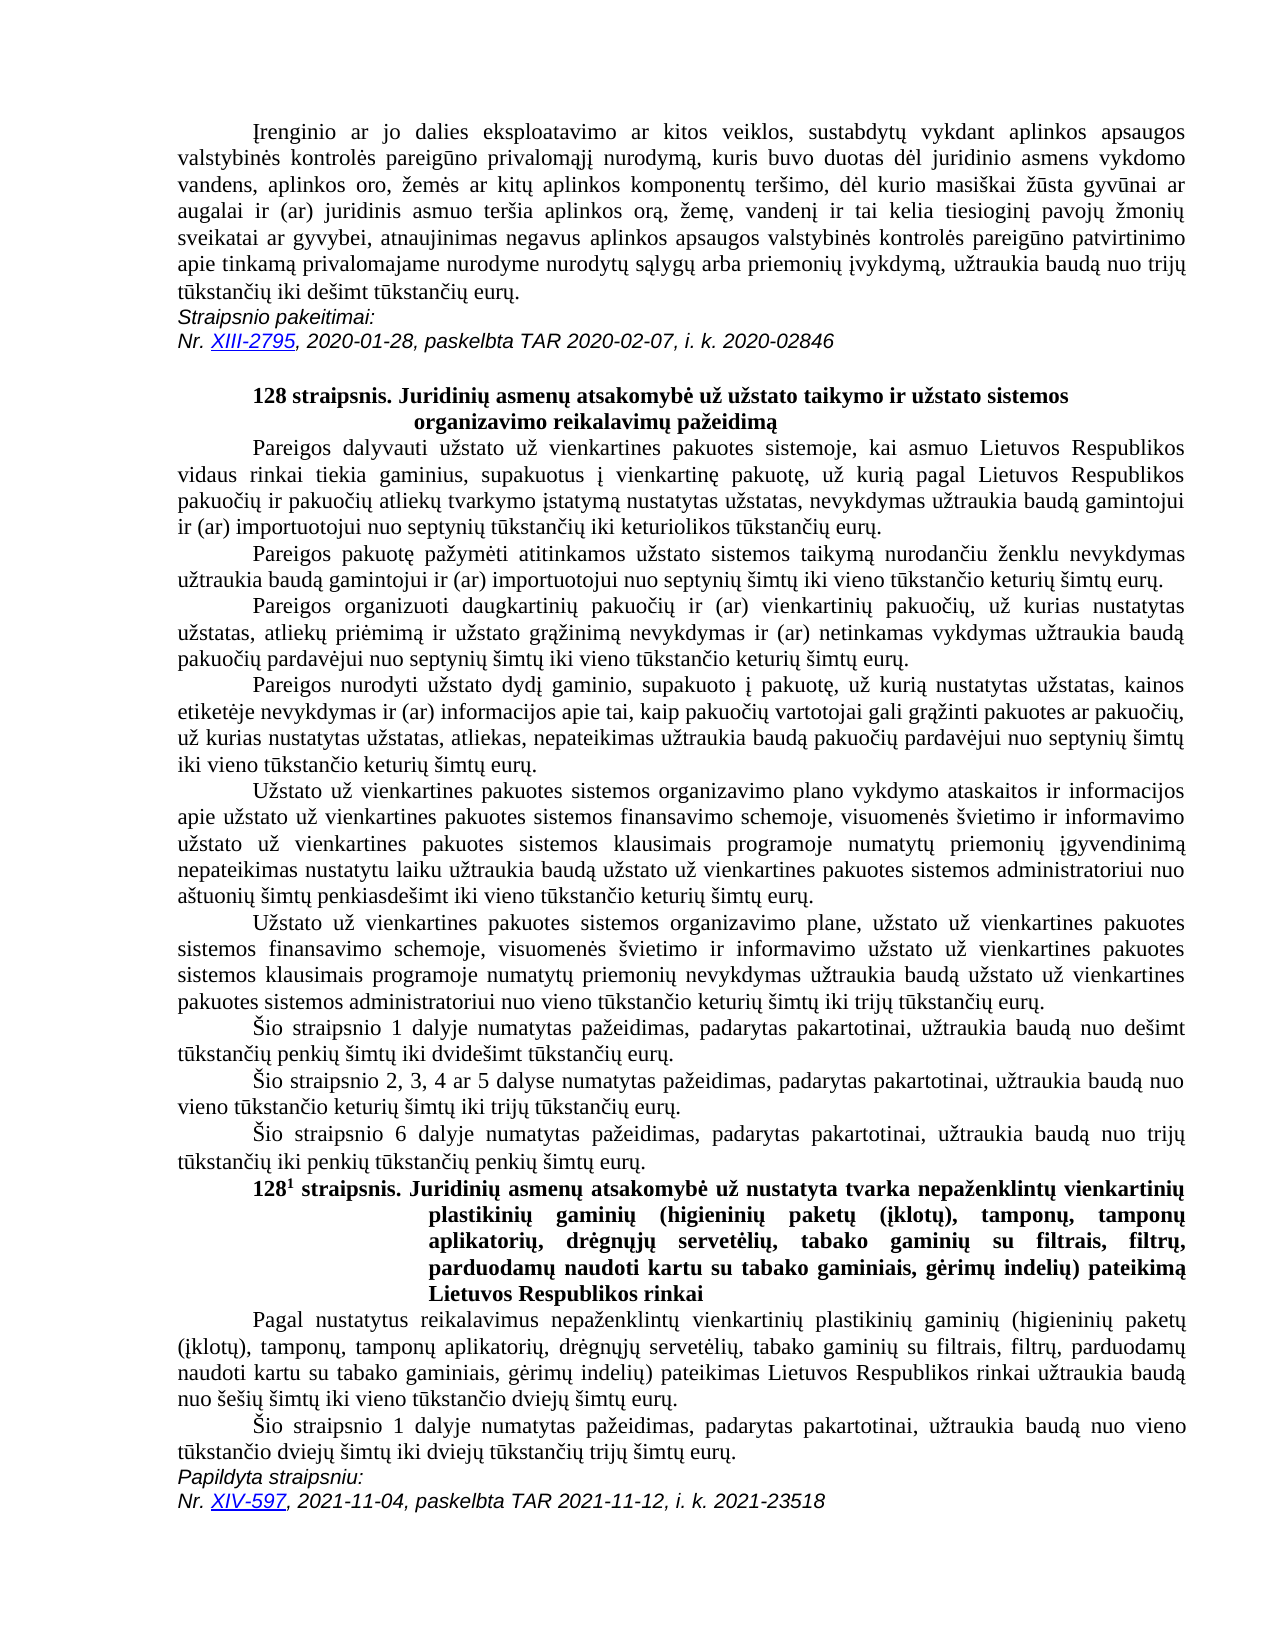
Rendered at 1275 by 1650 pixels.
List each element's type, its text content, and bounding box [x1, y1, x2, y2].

text 1281 straipsnis. Juridinių asmenų atsakomybė už nustatyta tvarka nepaženklintų vienkartinių plastikinių gaminių (higieninių paketų (įklotų), tamponų, tamponų aplikatorių, drėgnųjų servetėlių, tabako gaminių su filtrais, filtrų, parduodamų naudoti kartu su tabako gaminiais, gėrimų indelių) pateikimą Lietuvos Respublikos rinkai [252, 1175, 1186, 1306]
text Šio straipsnio 1 dalyje numatytas pažeidimas, padarytas pakartotinai, užtraukia baudą nuo dešimt tūkstančių penkių šimtų iki dvidešimt tūkstančių eurų. [177, 1014, 1186, 1067]
text Papildyta straipsniu: [177, 1464, 1186, 1488]
text Įrenginio ar jo dalies eksploatavimo ar kitos veiklos, sustabdytų vykdant aplinkos apsaugos valstybinės kontrolės pareigūno privalomąjį nurodymą, kuris buvo duotas dėl juridinio asmens vykdomo vandens, aplinkos oro, žemės ar kitų aplinkos komponentų teršimo, dėl kurio masiškai žūsta gyvūnai ar augalai ir (ar) juridinis asmuo teršia aplinkos orą, žemę, vandenį ir tai kelia tiesioginį pavojų žmonių sveikatai ar gyvybei, atnaujinimas negavus aplinkos apsaugos valstybinės kontrolės pareigūno patvirtinimo apie tinkamą privalomajame nurodyme nurodytų sąlygų arba priemonių įvykdymą, užtraukia baudą nuo trijų tūkstančių iki dešimt tūkstančių eurų. [177, 118, 1186, 305]
text Pareigos dalyvauti užstato už vienkartines pakuotes sistemoje, kai asmuo Lietuvos Respublikos vidaus rinkai tiekia gaminius, supakuotus į vienkartinę pakuotę, už kurią pagal Lietuvos Respublikos pakuočių ir pakuočių atliekų tvarkymo įstatymą nustatytas užstatas, nevykdymas užtraukia baudą gamintojui ir (ar) importuotojui nuo septynių tūkstančių iki keturiolikos tūkstančių eurų. [177, 434, 1186, 540]
text Pagal nustatytus reikalavimus nepaženklintų vienkartinių plastikinių gaminių (higieninių paketų (įklotų), tamponų, tamponų aplikatorių, drėgnųjų servetėlių, tabako gaminių su filtrais, filtrų, parduodamų naudoti kartu su tabako gaminiais, gėrimų indelių) pateikimas Lietuvos Respublikos rinkai užtraukia baudą nuo šešių šimtų iki vieno tūkstančio dviejų šimtų eurų. [177, 1306, 1186, 1412]
text Straipsnio pakeitimai: [177, 305, 1186, 329]
text Šio straipsnio 6 dalyje numatytas pažeidimas, padarytas pakartotinai, užtraukia baudą nuo trijų tūkstančių iki penkių tūkstančių penkių šimtų eurų. [177, 1119, 1186, 1175]
text Nr. XIII-2795, 2020-01-28, paskelbta TAR 2020-02-07, i. k. 2020-02846 [177, 329, 1186, 353]
text Nr. XIV-597, 2021-11-04, paskelbta TAR 2021-11-12, i. k. 2021-23518 [177, 1488, 1186, 1512]
text Užstato už vienkartines pakuotes sistemos organizavimo plane, užstato už vienkartines pakuotes sistemos finansavimo schemoje, visuomenės švietimo ir informavimo užstato už vienkartines pakuotes sistemos klausimais programoje numatytų priemonių nevykdymas užtraukia baudą užstato už vienkartines pakuotes sistemos administratoriui nuo vieno tūkstančio keturių šimtų iki trijų tūkstančių eurų. [177, 909, 1186, 1014]
text Pareigos organizuoti daugkartinių pakuočių ir (ar) vienkartinių pakuočių, už kurias nustatytas užstatas, atliekų priėmimą ir užstato grąžinimą nevykdymas ir (ar) netinkamas vykdymas užtraukia baudą pakuočių pardavėjui nuo septynių šimtų iki vieno tūkstančio keturių šimtų eurų. [177, 592, 1186, 672]
text Pareigos pakuotę pažymėti atitinkamos užstato sistemos taikymą nurodančiu ženklu nevykdymas užtraukia baudą gamintojui ir (ar) importuotojui nuo septynių šimtų iki vieno tūkstančio keturių šimtų eurų. [177, 540, 1186, 592]
text Šio straipsnio 1 dalyje numatytas pažeidimas, padarytas pakartotinai, užtraukia baudą nuo vieno tūkstančio dviejų šimtų iki dviejų tūkstančių trijų šimtų eurų. [177, 1412, 1186, 1464]
text Užstato už vienkartines pakuotes sistemos organizavimo plano vykdymo ataskaitos ir informacijos apie užstato už vienkartines pakuotes sistemos finansavimo schemoje, visuomenės švietimo ir informavimo užstato už vienkartines pakuotes sistemos klausimais programoje numatytų priemonių įgyvendinimą nepateikimas nustatytu laiku užtraukia baudą užstato už vienkartines pakuotes sistemos administratoriui nuo aštuonių šimtų penkiasdešimt iki vieno tūkstančio keturių šimtų eurų. [177, 777, 1186, 909]
text 128 straipsnis. Juridinių asmenų atsakomybė už užstato taikymo ir užstato sistemos organizavimo reikalavimų pažeidimą [252, 382, 1186, 434]
text Šio straipsnio 2, 3, 4 ar 5 dalyse numatytas pažeidimas, padarytas pakartotinai, užtraukia baudą nuo vieno tūkstančio keturių šimtų iki trijų tūkstančių eurų. [177, 1067, 1186, 1119]
text Pareigos nurodyti užstato dydį gaminio, supakuoto į pakuotę, už kurią nustatytas užstatas, kainos etiketėje nevykdymas ir (ar) informacijos apie tai, kaip pakuočių vartotojai gali grąžinti pakuotes ar pakuočių, už kurias nustatytas užstatas, atliekas, nepateikimas užtraukia baudą pakuočių pardavėjui nuo septynių šimtų iki vieno tūkstančio keturių šimtų eurų. [177, 672, 1186, 777]
